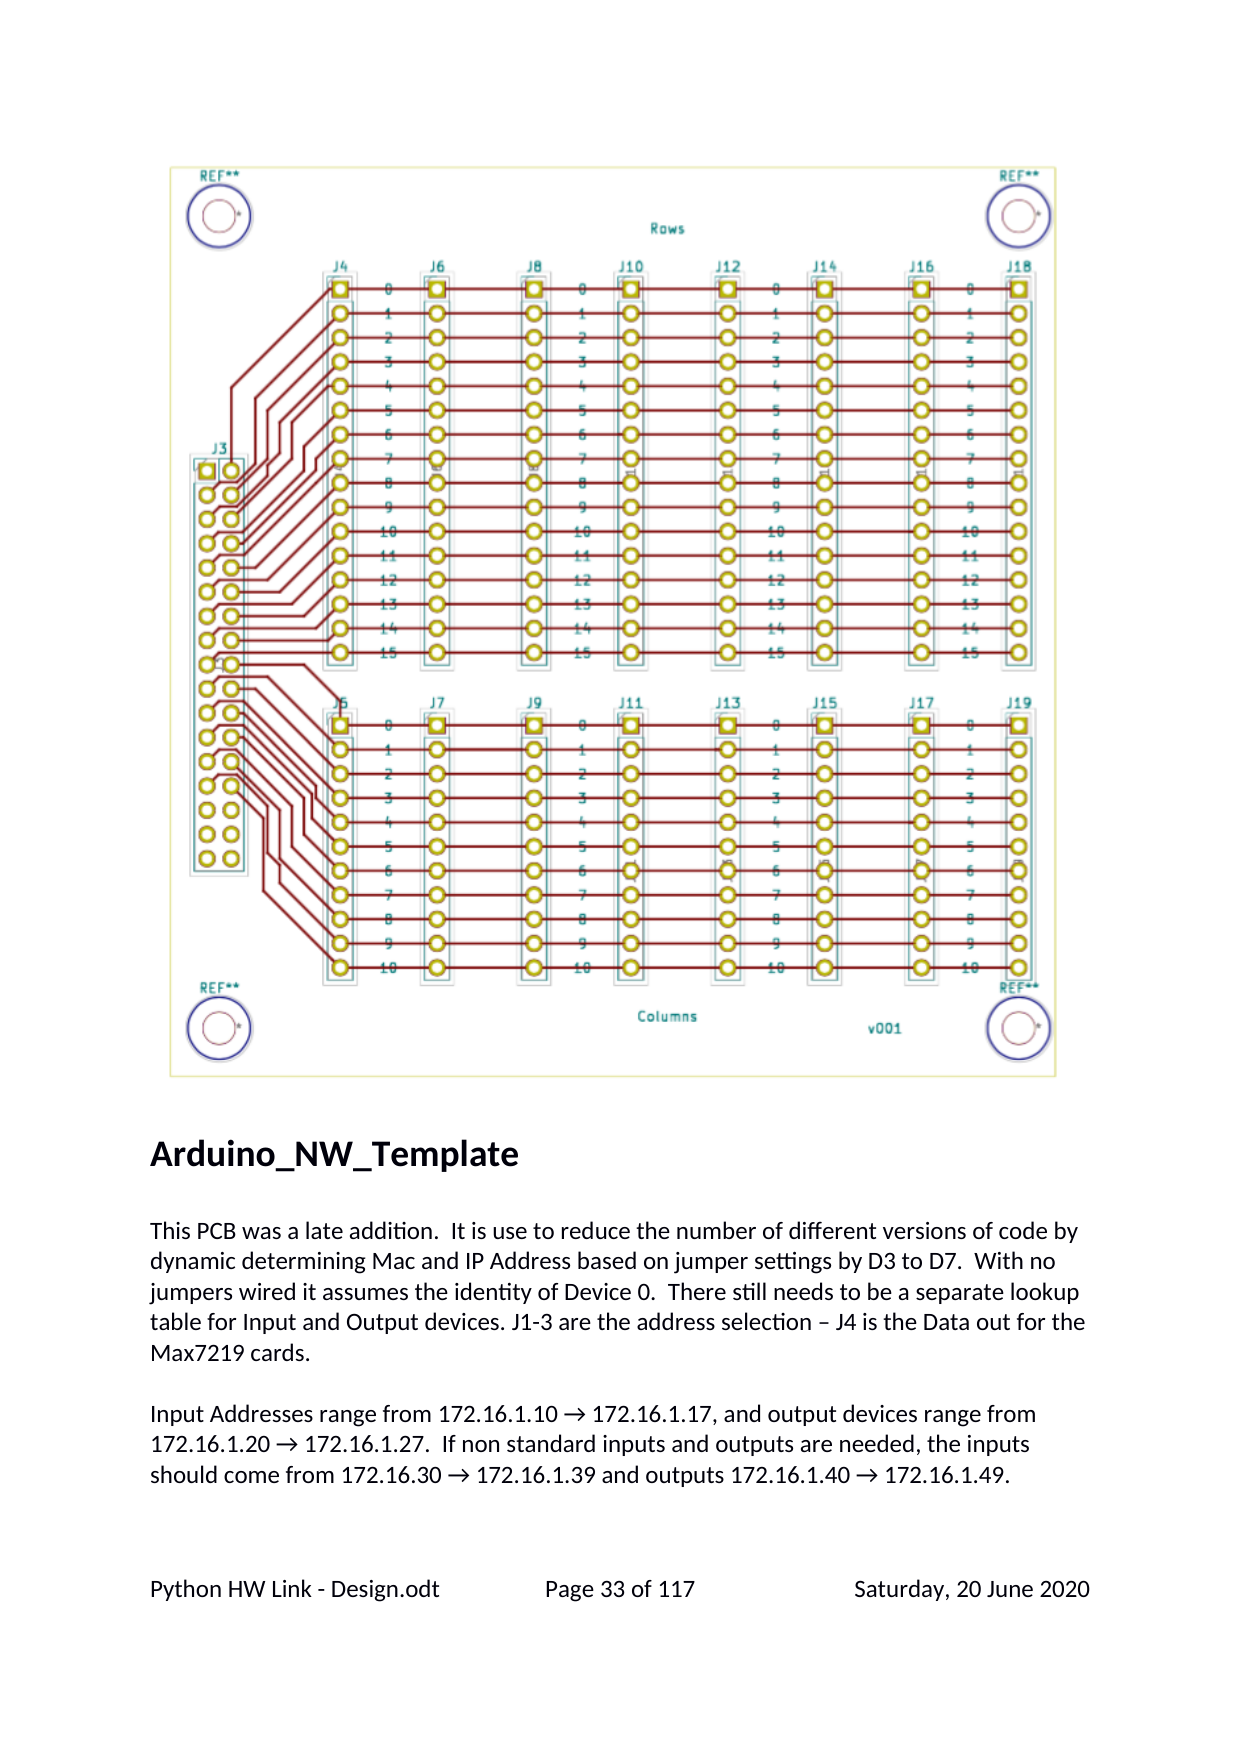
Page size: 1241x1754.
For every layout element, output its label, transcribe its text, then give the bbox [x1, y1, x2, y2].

text This PCB was a late addition. It is use to reduce the number of different versions of code by dynamic determining Mac and IP Address based on jumper settings by D3 to D7. With no jumpers wired it assumes the identity of Device 0. There still needs to be a separate lookup table for Input and Output devices. J1-3 are the address selection – J4 is the Data out for the Max7219 cards. [150, 1215, 1090, 1368]
text Input Addresses range from 172.16.1.10 → 172.16.1.17, and output devices range from 172.16.1.20 → 172.16.1.27. If non standard inputs and outputs are needed, the inputs should come from 172.16.30 → 172.16.1.39 and outputs 172.16.1.40 → 172.16.1.49. [150, 1398, 1090, 1490]
subtitle Arduino_NW_Template [150, 1130, 1090, 1176]
picture [150, 150, 1091, 1093]
